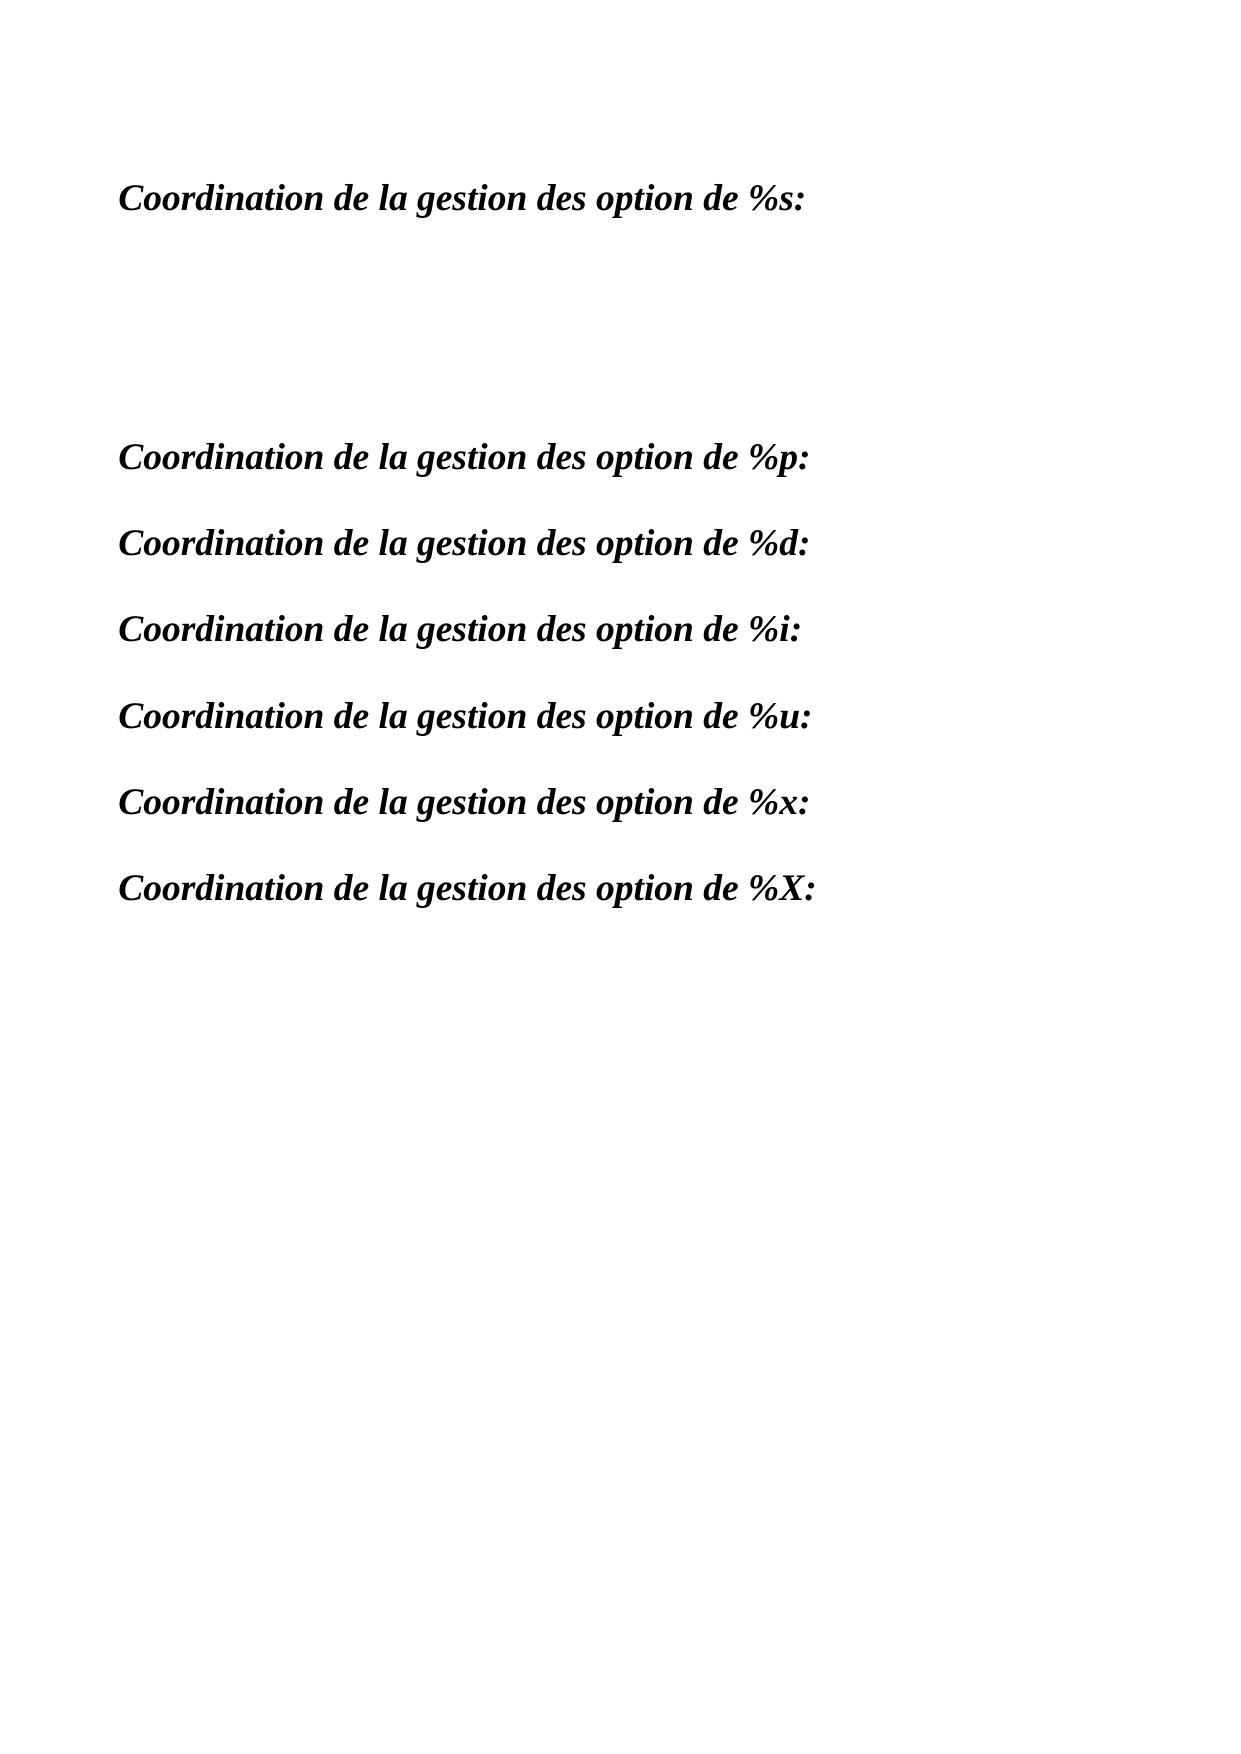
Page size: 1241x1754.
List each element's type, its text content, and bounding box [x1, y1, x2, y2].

text Coordination de la gestion des option de %d: [118, 521, 1122, 564]
text Coordination de la gestion des option de %i: [118, 607, 1122, 650]
text Coordination de la gestion des option de %u: [118, 693, 1122, 736]
text Coordination de la gestion des option de %s: [118, 176, 1122, 219]
text Coordination de la gestion des option de %x: [118, 779, 1122, 822]
text Coordination de la gestion des option de %p: [118, 434, 1122, 477]
text Coordination de la gestion des option de %X: [118, 866, 1122, 909]
